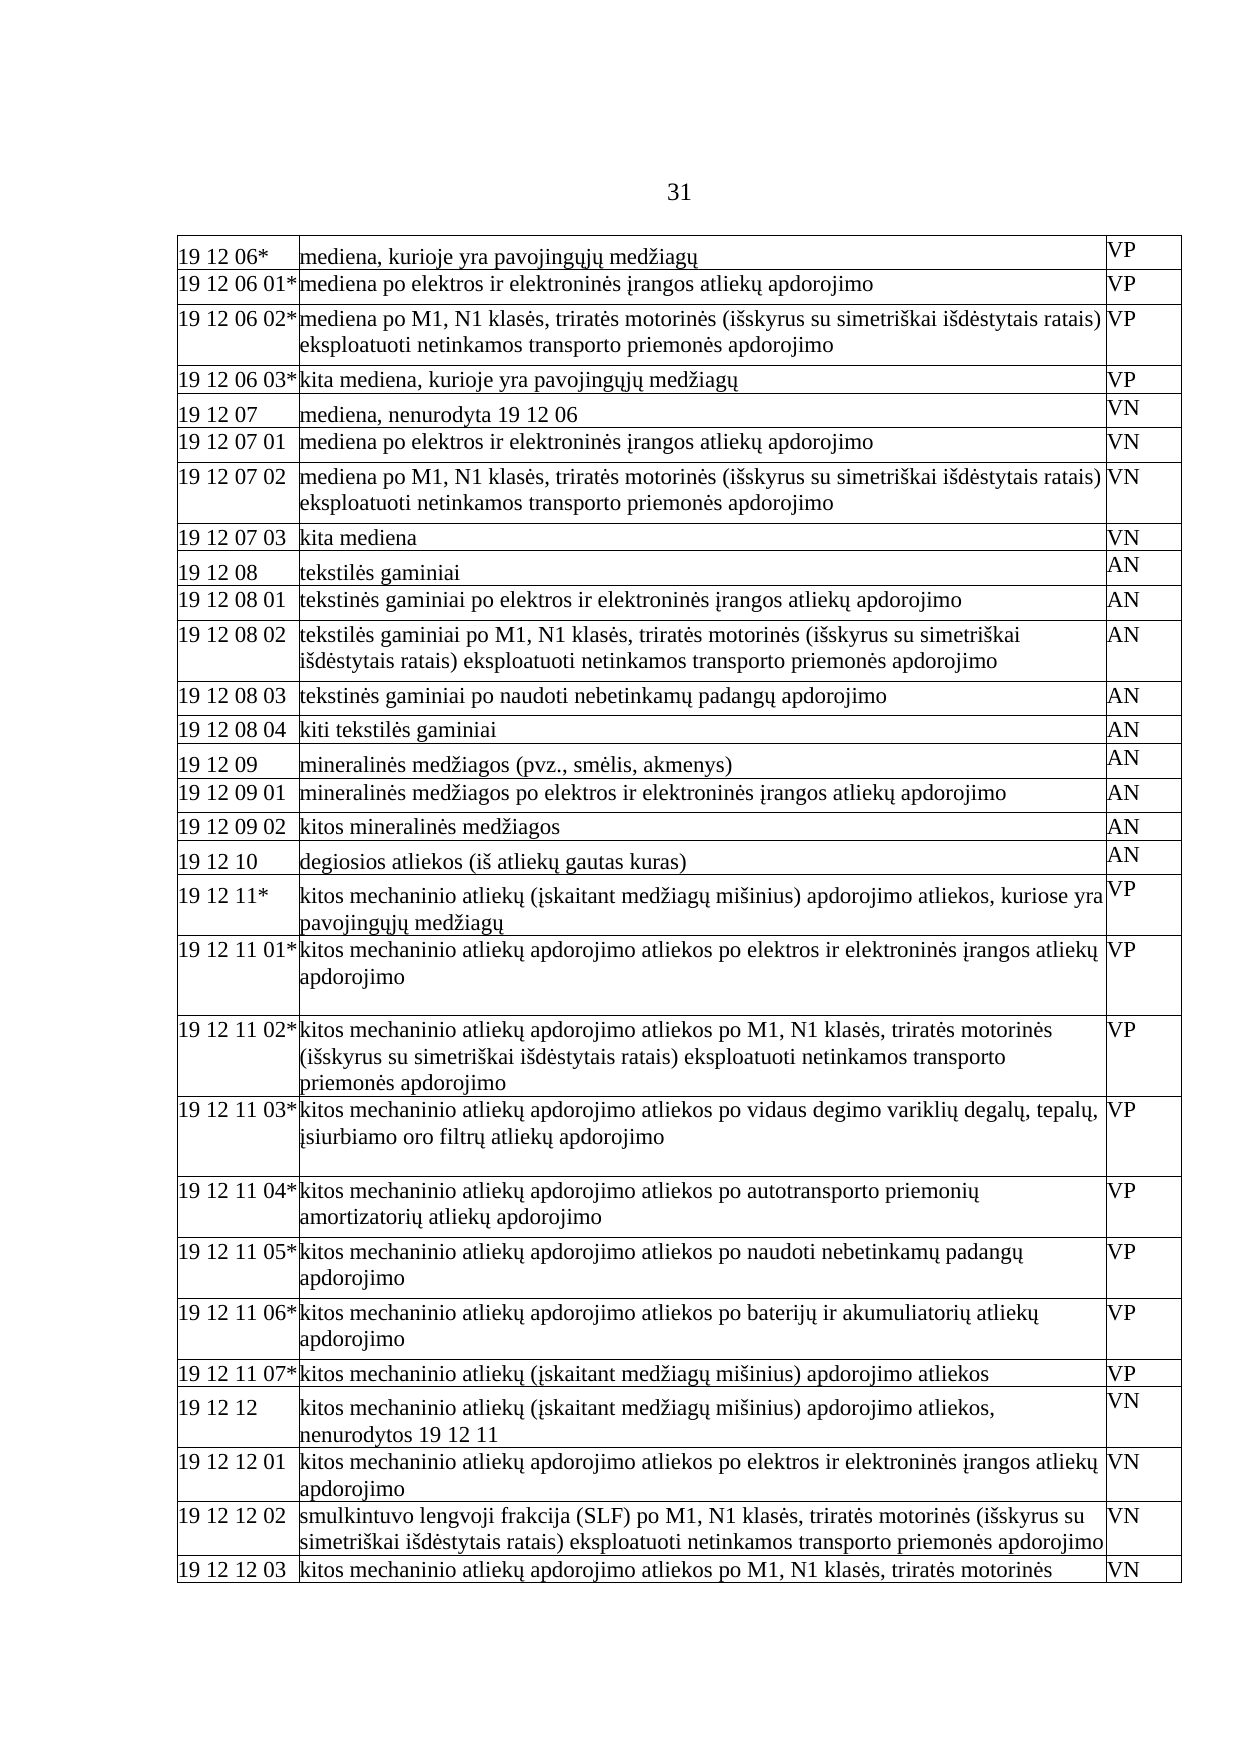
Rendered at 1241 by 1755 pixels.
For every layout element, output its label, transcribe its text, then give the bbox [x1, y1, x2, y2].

table_cell AN [1107, 682, 1181, 715]
table_cell kitos mechaninio atliekų (įskaitant medžiagų mišinius) apdorojimo atliekos [300, 1360, 1106, 1386]
table_cell VP [1107, 875, 1181, 935]
table_cell 19 12 09 [178, 744, 299, 777]
table_cell 19 12 07 01 [178, 428, 299, 462]
table_cell 19 12 11 04* [178, 1177, 299, 1237]
table_cell tekstinės gaminiai po naudoti nebetinkamų padangų apdorojimo [300, 682, 1106, 715]
table_cell 19 12 08 03 [178, 682, 299, 715]
table_cell 19 12 06 02* [178, 305, 299, 365]
table_cell kitos mechaninio atliekų (įskaitant medžiagų mišinius) apdorojimo atliekos, nenurodytos 19 12 11 [300, 1387, 1106, 1447]
table_cell VP [1107, 305, 1181, 365]
table_cell 19 12 11* [178, 875, 299, 935]
table_cell 19 12 08 04 [178, 716, 299, 743]
table_cell 19 12 08 02 [178, 621, 299, 681]
table_cell VP [1107, 1238, 1181, 1298]
table_cell VP [1107, 1360, 1181, 1386]
table_cell kita mediena, kurioje yra pavojingųjų medžiagų [300, 366, 1106, 392]
table_cell 19 12 12 01 [178, 1448, 299, 1501]
table_cell mediena, kurioje yra pavojingųjų medžiagų [300, 236, 1106, 269]
table_cell 19 12 11 07* [178, 1360, 299, 1386]
table_cell kitos mechaninio atliekų apdorojimo atliekos po naudoti nebetinkamų padangų apdorojimo [300, 1238, 1106, 1298]
table_cell 19 12 11 01* [178, 936, 299, 1015]
table_cell AN [1107, 586, 1181, 620]
table_cell VP [1107, 236, 1181, 269]
table_cell kiti tekstilės gaminiai [300, 716, 1106, 743]
table_cell VP [1107, 936, 1181, 1015]
table_cell kita mediena [300, 524, 1106, 550]
table_cell mediena po elektros ir elektroninės įrangos atliekų apdorojimo [300, 428, 1106, 462]
table_cell kitos mechaninio atliekų (įskaitant medžiagų mišinius) apdorojimo atliekos, kuriose yra pavojingųjų medžiagų [300, 875, 1106, 935]
table_cell 19 12 11 05* [178, 1238, 299, 1298]
table_cell kitos mineralinės medžiagos [300, 813, 1106, 839]
table_cell AN [1107, 551, 1181, 585]
table_cell VN [1107, 1387, 1181, 1447]
table_cell VP [1107, 270, 1181, 304]
table_cell AN [1107, 813, 1181, 839]
table_cell VN [1107, 1448, 1181, 1501]
table_cell tekstilės gaminiai po M1, N1 klasės, triratės motorinės (išskyrus su simetriškai išdėstytais ratais) eksploatuoti netinkamos transporto priemonės apdorojimo [300, 621, 1106, 681]
table_cell 19 12 08 [178, 551, 299, 585]
table_cell AN [1107, 621, 1181, 681]
table_cell VN [1107, 1556, 1181, 1582]
table_cell kitos mechaninio atliekų apdorojimo atliekos po M1, N1 klasės, triratės motorinės (išskyrus su simetriškai išdėstytais ratais) eksploatuoti netinkamos transporto priemonės apdorojimo [300, 1016, 1106, 1096]
table_cell AN [1107, 744, 1181, 777]
table_cell VN [1107, 428, 1181, 462]
table_cell 19 12 06 03* [178, 366, 299, 392]
table_cell mineralinės medžiagos po elektros ir elektroninės įrangos atliekų apdorojimo [300, 779, 1106, 812]
table_cell kitos mechaninio atliekų apdorojimo atliekos po baterijų ir akumuliatorių atliekų apdorojimo [300, 1299, 1106, 1359]
table_cell 19 12 08 01 [178, 586, 299, 620]
table_cell 19 12 10 [178, 841, 299, 874]
table_cell 19 12 12 [178, 1387, 299, 1447]
table_cell kitos mechaninio atliekų apdorojimo atliekos po elektros ir elektroninės įrangos atliekų apdorojimo [300, 936, 1106, 1015]
table_cell VN [1107, 463, 1181, 523]
table_cell kitos mechaninio atliekų apdorojimo atliekos po autotransporto priemonių amortizatorių atliekų apdorojimo [300, 1177, 1106, 1237]
table_cell kitos mechaninio atliekų apdorojimo atliekos po vidaus degimo variklių degalų, tepalų, įsiurbiamo oro filtrų atliekų apdorojimo [300, 1097, 1106, 1176]
table_cell smulkintuvo lengvoji frakcija (SLF) po M1, N1 klasės, triratės motorinės (išskyrus su simetriškai išdėstytais ratais) eksploatuoti netinkamos transporto priemonės apdorojimo [300, 1502, 1106, 1555]
table_cell kitos mechaninio atliekų apdorojimo atliekos po elektros ir elektroninės įrangos atliekų apdorojimo [300, 1448, 1106, 1501]
table_cell AN [1107, 779, 1181, 812]
table_cell 19 12 07 [178, 394, 299, 427]
table_cell VP [1107, 1299, 1181, 1359]
table_cell 19 12 11 02* [178, 1016, 299, 1096]
table_cell 19 12 06 01* [178, 270, 299, 304]
table_cell VN [1107, 394, 1181, 427]
table_cell 19 12 09 01 [178, 779, 299, 812]
table_cell AN [1107, 716, 1181, 743]
table_cell mineralinės medžiagos (pvz., smėlis, akmenys) [300, 744, 1106, 777]
table_cell VP [1107, 1097, 1181, 1176]
table_cell tekstilės gaminiai [300, 551, 1106, 585]
table_cell 19 12 12 03 [178, 1556, 299, 1582]
table_cell 19 12 07 03 [178, 524, 299, 550]
table_cell 19 12 07 02 [178, 463, 299, 523]
table_cell mediena po M1, N1 klasės, triratės motorinės (išskyrus su simetriškai išdėstytais ratais) eksploatuoti netinkamos transporto priemonės apdorojimo [300, 305, 1106, 365]
table_cell mediena po elektros ir elektroninės įrangos atliekų apdorojimo [300, 270, 1106, 304]
table_cell VP [1107, 1177, 1181, 1237]
table_cell 19 12 11 03* [178, 1097, 299, 1176]
table_cell VN [1107, 1502, 1181, 1555]
table_cell kitos mechaninio atliekų apdorojimo atliekos po M1, N1 klasės, triratės motorinės [300, 1556, 1106, 1582]
table_cell AN [1107, 841, 1181, 874]
table_cell VP [1107, 1016, 1181, 1096]
table_cell 19 12 06* [178, 236, 299, 269]
table_cell 19 12 12 02 [178, 1502, 299, 1555]
table_cell mediena, nenurodyta 19 12 06 [300, 394, 1106, 427]
table_cell tekstinės gaminiai po elektros ir elektroninės įrangos atliekų apdorojimo [300, 586, 1106, 620]
table_cell 19 12 09 02 [178, 813, 299, 839]
table_cell 19 12 11 06* [178, 1299, 299, 1359]
table_cell VN [1107, 524, 1181, 550]
table_cell VP [1107, 366, 1181, 392]
table_cell mediena po M1, N1 klasės, triratės motorinės (išskyrus su simetriškai išdėstytais ratais) eksploatuoti netinkamos transporto priemonės apdorojimo [300, 463, 1106, 523]
table_cell degiosios atliekos (iš atliekų gautas kuras) [300, 841, 1106, 874]
